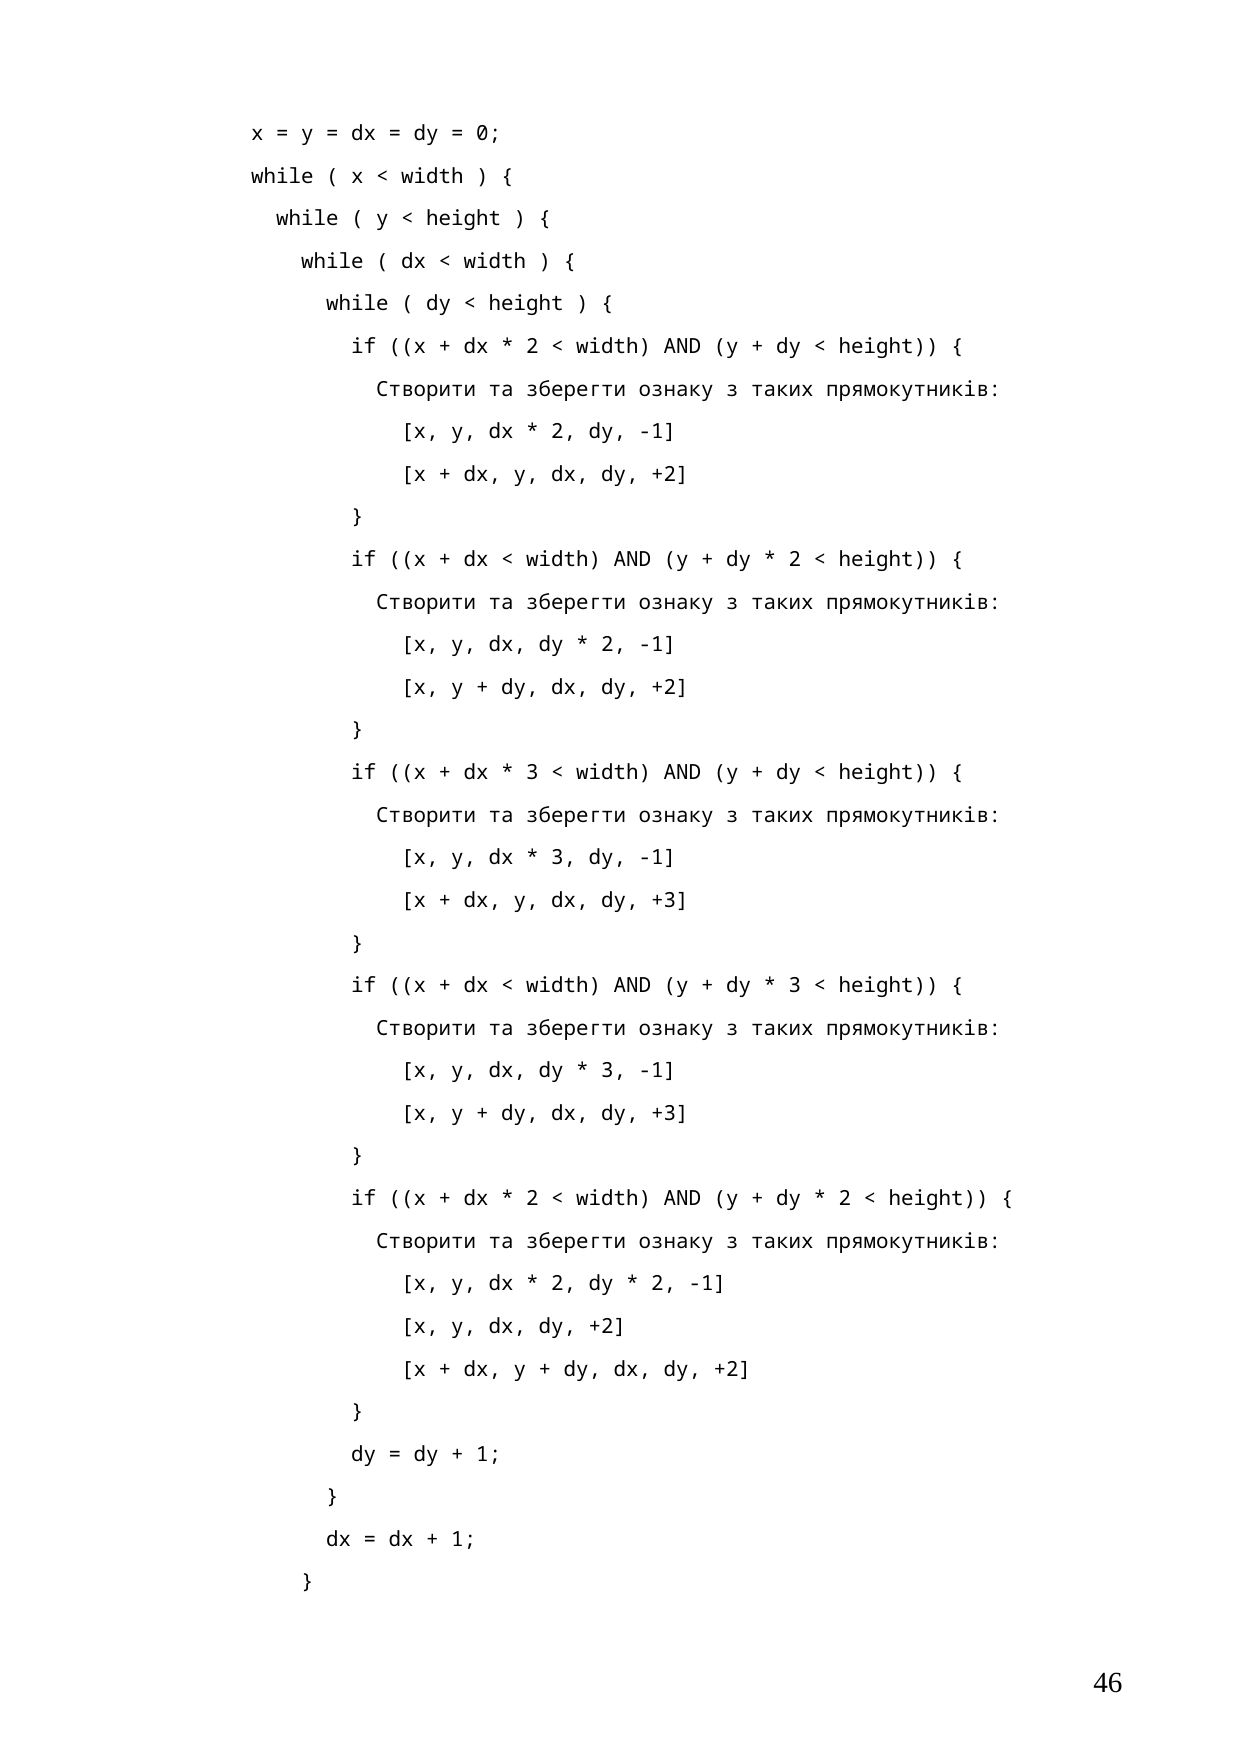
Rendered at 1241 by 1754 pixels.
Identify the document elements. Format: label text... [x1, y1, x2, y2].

text [x, y + dy, dx, dy, +3] [177, 1098, 1122, 1126]
text [x, y, dx * 2, dy, -1] [177, 416, 1122, 445]
text if ((x + dx < width) AND (y + dy * 2 < height)) { [177, 544, 1122, 573]
text } [177, 928, 1122, 956]
text Створити та зберегти ознаку з таких прямокутників: [177, 1226, 1122, 1254]
text while ( x < width ) { [177, 161, 1122, 189]
text while ( y < height ) { [177, 203, 1122, 232]
text } [177, 714, 1122, 743]
text } [177, 1567, 1122, 1595]
text } [177, 1141, 1122, 1169]
text [x, y, dx, dy * 2, -1] [177, 629, 1122, 658]
text [x, y, dx * 3, dy, -1] [177, 842, 1122, 871]
text [x, y, dx, dy * 3, -1] [177, 1055, 1122, 1084]
text Створити та зберегти ознаку з таких прямокутників: [177, 800, 1122, 828]
text x = y = dx = dy = 0; [177, 118, 1122, 147]
text [x, y + dy, dx, dy, +2] [177, 672, 1122, 700]
text [x + dx, y, dx, dy, +2] [177, 459, 1122, 487]
text if ((x + dx * 3 < width) AND (y + dy < height)) { [177, 757, 1122, 786]
text Створити та зберегти ознаку з таких прямокутників: [177, 587, 1122, 615]
text while ( dy < height ) { [177, 288, 1122, 317]
text } [177, 1396, 1122, 1425]
text if ((x + dx * 2 < width) AND (y + dy < height)) { [177, 331, 1122, 359]
text Створити та зберегти ознаку з таких прямокутників: [177, 1013, 1122, 1041]
text Створити та зберегти ознаку з таких прямокутників: [177, 374, 1122, 402]
text [x, y, dx, dy, +2] [177, 1311, 1122, 1339]
text } [177, 1481, 1122, 1510]
text if ((x + dx * 2 < width) AND (y + dy * 2 < height)) { [177, 1183, 1122, 1212]
text [x, y, dx * 2, dy * 2, -1] [177, 1268, 1122, 1297]
text [x + dx, y, dx, dy, +3] [177, 885, 1122, 913]
text [x + dx, y + dy, dx, dy, +2] [177, 1354, 1122, 1382]
text dx = dx + 1; [177, 1524, 1122, 1552]
text dy = dy + 1; [177, 1439, 1122, 1467]
text if ((x + dx < width) AND (y + dy * 3 < height)) { [177, 970, 1122, 999]
text } [177, 502, 1122, 530]
text while ( dx < width ) { [177, 246, 1122, 274]
